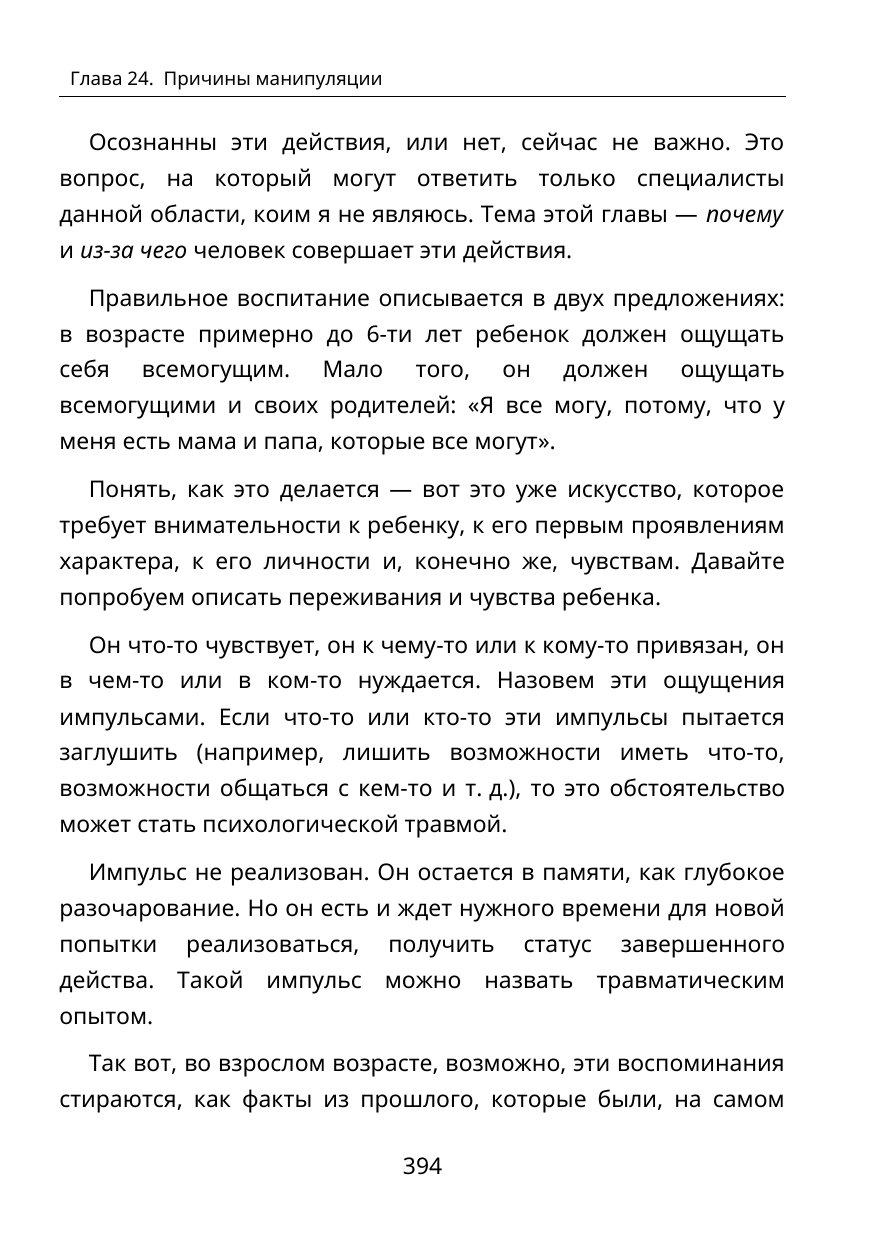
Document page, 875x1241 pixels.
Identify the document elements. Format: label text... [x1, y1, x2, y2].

text Понять, как это делается — вот это уже искусство, которое требует внимательности к ребенку, к его первым проявлениям характера, к его личности и, конечно же, чувствам. Давайте попробуем описать переживания и чувства ребенка. [59, 473, 786, 612]
text Импульс не реализован. Он остается в памяти, как глубокое разочарование. Но он есть и ждет нужного времени для новой попытки реализоваться, получить статус завершенного действа. Такой импульс можно назвать травматическим опытом. [59, 856, 786, 1031]
text Осознанны эти действия, или нет, сейчас не важно. Это вопрос, на который могут ответить только специалисты данной области, коим я не являюсь. Тема этой главы — почему и из-за чего человек совершает эти действия. [59, 126, 786, 265]
text Он что-то чувствует, он к чему-то или к кому-то привязан, он в чем-то или в ком-то нуждается. Назовем эти ощущения импульсами. Если что-то или кто-то эти импульсы пытается заглушить (например, лишить возможности иметь что-то, возможности общаться с кем-то и т. д.), то это обстоятельство может стать психологической травмой. [59, 628, 786, 839]
text Правильное воспитание описывается в двух предложениях: в возрасте примерно до 6-ти лет ребенок должен ощущать себя всемогущим. Мало того, он должен ощущать всемогущими и своих родителей: «Я все могу, потому, что у меня есть мама и папа, которые все могут». [59, 282, 786, 457]
text Так вот, во взрослом возрасте, возможно, эти воспоминания стираются, как факты из прошлого, которые были, на самом [59, 1047, 786, 1114]
